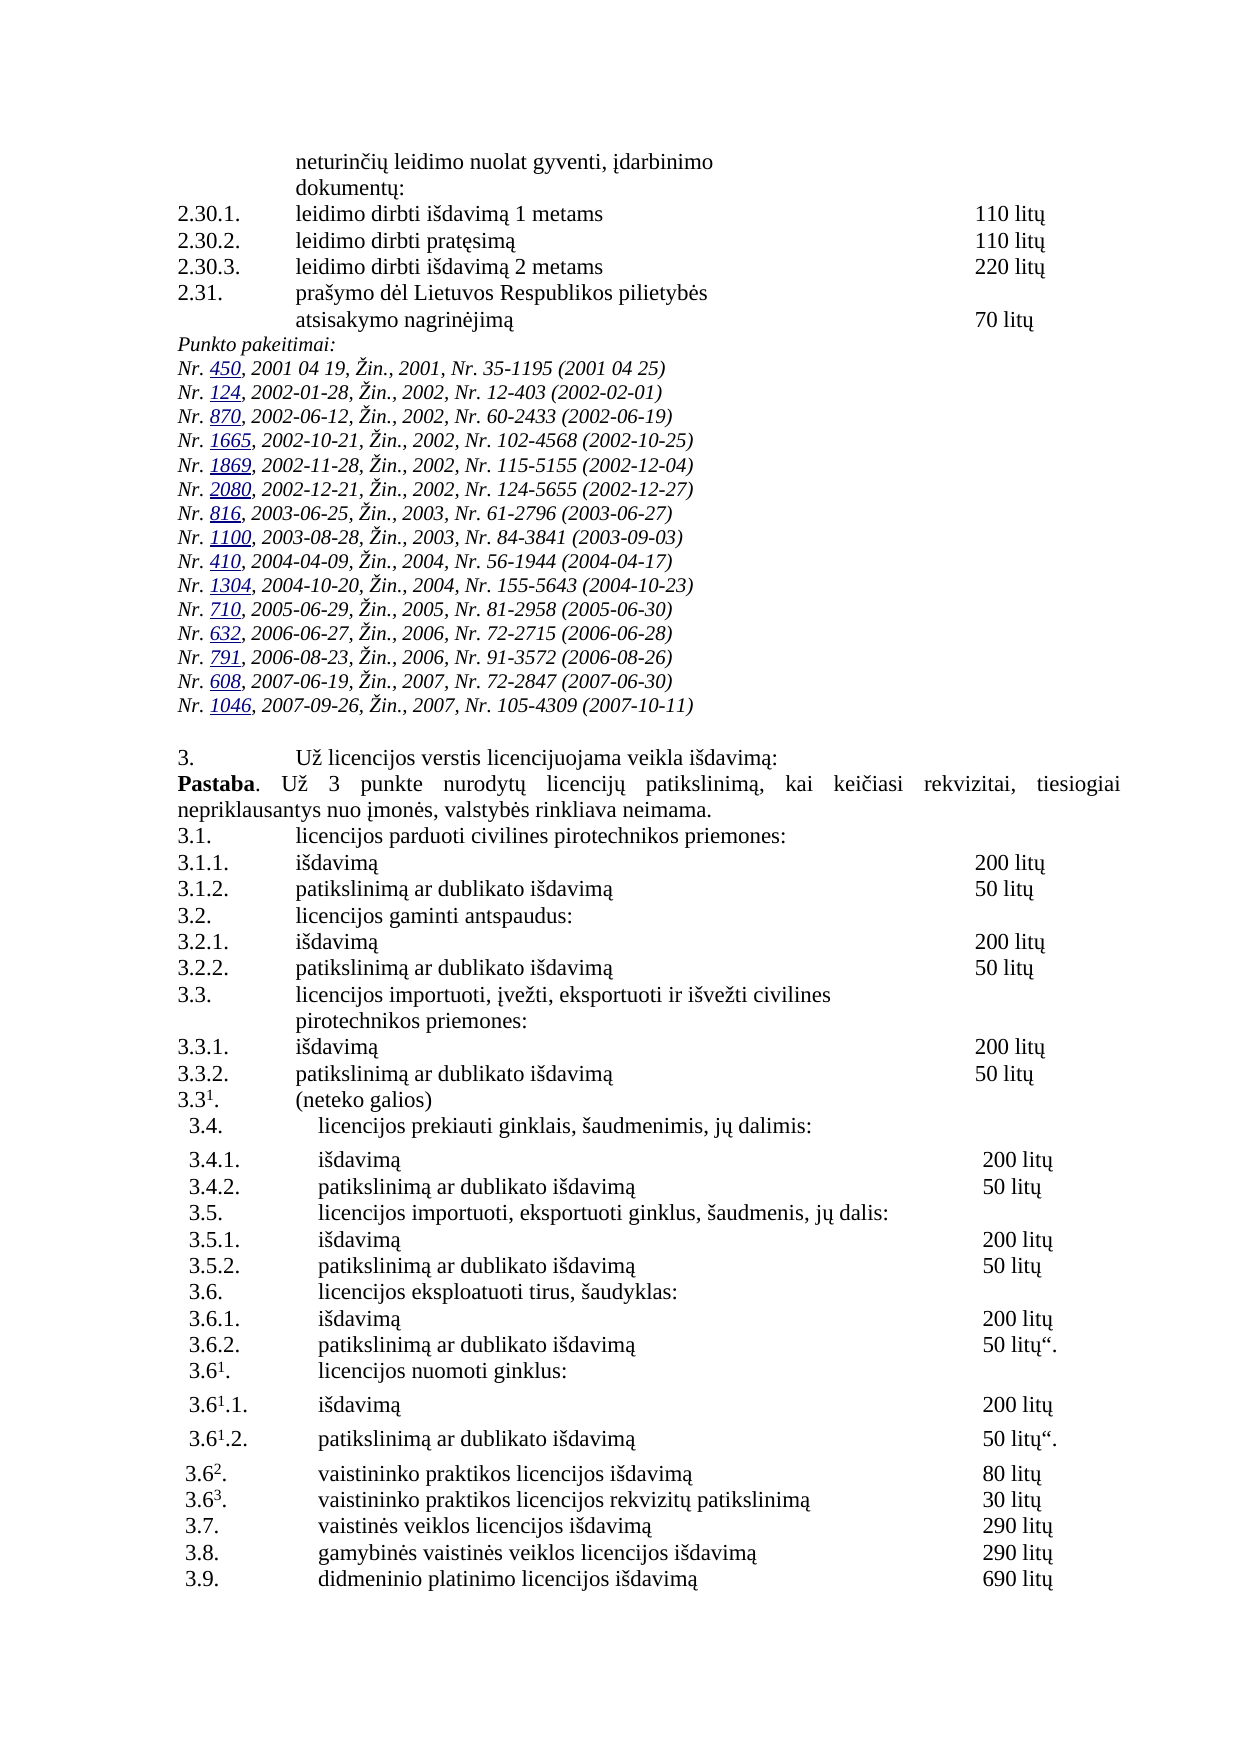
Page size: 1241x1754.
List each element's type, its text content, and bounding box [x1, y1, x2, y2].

table_header 3.4. [177, 1113, 307, 1147]
text dokumentų: [177, 174, 1122, 200]
table_cell 3.61. [177, 1358, 307, 1391]
text 2.30.3. leidimo dirbti išdavimą 2 metams 220 litų [177, 253, 1122, 279]
text 3.2. licencijos gaminti antspaudus: [177, 902, 1122, 928]
text Pastaba. Už 3 punkte nurodytų licencijų patikslinimą, kai keičiasi rekvizitai, tiesiogiai nepriklausantys nuo įmonės, valstybės rinkliava neimama. [177, 770, 1122, 823]
text 3.1.1. išdavimą 200 litų [177, 849, 1122, 875]
table_cell vaistininko praktikos licencijos išdavimą [307, 1460, 971, 1486]
table_cell 3.9. [174, 1565, 307, 1591]
table_cell išdavimą [307, 1226, 971, 1252]
text 3.3. licencijos importuoti, įvežti, eksportuoti ir išvežti civilines [177, 981, 974, 1007]
table_cell 290 litų [971, 1512, 1133, 1539]
text Nr. 1665, 2002-10-21, Žin., 2002, Nr. 102-4568 (2002-10-25) [177, 428, 1122, 452]
table_cell 200 litų [971, 1226, 1133, 1252]
table_cell išdavimą [307, 1147, 971, 1173]
table_cell 3.6.2. [177, 1331, 307, 1357]
text 3.3.2. patikslinimą ar dublikato išdavimą 50 litų [177, 1060, 1122, 1086]
table_cell 3.6. [177, 1278, 307, 1305]
table_cell išdavimą [307, 1391, 971, 1426]
table_cell licencijos nuomoti ginklus: [307, 1358, 971, 1391]
table_cell patikslinimą ar dublikato išdavimą [307, 1173, 971, 1199]
text 2.31. prašymo dėl Lietuvos Respublikos pilietybės [177, 279, 1122, 306]
text Nr. 632, 2006-06-27, Žin., 2006, Nr. 72-2715 (2006-06-28) [177, 621, 1122, 645]
table_cell 3.5.1. [177, 1226, 307, 1252]
text Nr. 2080, 2002-12-21, Žin., 2002, Nr. 124-5655 (2002-12-27) [177, 477, 1122, 501]
table_cell 200 litų [971, 1305, 1133, 1331]
table_cell 200 litų [971, 1391, 1133, 1426]
text 2.30.2. leidimo dirbti pratęsimą 110 litų [177, 227, 1122, 253]
table_cell 3.6.1. [177, 1305, 307, 1331]
text 2.30.1. leidimo dirbti išdavimą 1 metams 110 litų [177, 200, 1122, 227]
text Nr. 816, 2003-06-25, Žin., 2003, Nr. 61-2796 (2003-06-27) [177, 501, 1122, 525]
text Nr. 1100, 2003-08-28, Žin., 2003, Nr. 84-3841 (2003-09-03) [177, 525, 1122, 549]
text Nr. 450, 2001 04 19, Žin., 2001, Nr. 35-1195 (2001 04 25) [177, 356, 1122, 380]
table_cell 50 litų [971, 1252, 1133, 1278]
text 3.3.1. išdavimą 200 litų [177, 1033, 1137, 1060]
table_cell 3.7. [174, 1512, 307, 1539]
text pirotechnikos priemones: [177, 1007, 974, 1033]
table_cell patikslinimą ar dublikato išdavimą [307, 1331, 971, 1357]
table_cell licencijos importuoti, eksportuoti ginklus, šaudmenis, jų dalis: [307, 1199, 971, 1226]
text neturinčių leidimo nuolat gyventi, įdarbinimo [177, 148, 1122, 174]
table_header licencijos prekiauti ginklais, šaudmenimis, jų dalimis: [307, 1113, 971, 1147]
table_cell 50 litų“. [971, 1331, 1133, 1357]
text Nr. 710, 2005-06-29, Žin., 2005, Nr. 81-2958 (2005-06-30) [177, 597, 1122, 621]
table_cell [971, 1358, 1133, 1391]
table_header [971, 1113, 1133, 1147]
table_cell gamybinės vaistinės veiklos licencijos išdavimą [307, 1539, 971, 1565]
text Nr. 410, 2004-04-09, Žin., 2004, Nr. 56-1944 (2004-04-17) [177, 549, 1122, 573]
text Nr. 608, 2007-06-19, Žin., 2007, Nr. 72-2847 (2007-06-30) [177, 669, 1122, 693]
text 3.2.2. patikslinimą ar dublikato išdavimą 50 litų [177, 954, 1122, 981]
table_cell vaistinės veiklos licencijos išdavimą [307, 1512, 971, 1539]
table_cell 3.5.2. [177, 1252, 307, 1278]
table_cell vaistininko praktikos licencijos rekvizitų patikslinimą [307, 1486, 971, 1512]
text Nr. 1869, 2002-11-28, Žin., 2002, Nr. 115-5155 (2002-12-04) [177, 452, 1122, 477]
table_cell 3.4.2. [177, 1173, 307, 1199]
table_cell 80 litų [971, 1460, 1133, 1486]
table_cell 290 litų [971, 1539, 1133, 1565]
table_cell 3.8. [174, 1539, 307, 1565]
text atsisakymo nagrinėjimą 70 litų [177, 306, 1122, 332]
table_cell didmeninio platinimo licencijos išdavimą [307, 1565, 971, 1591]
table_cell 3.61.1. [177, 1391, 307, 1426]
text Punkto pakeitimai: [177, 332, 1122, 356]
text 3. Už licencijos verstis licencijuojama veikla išdavimą: [177, 743, 1122, 770]
table_cell licencijos eksploatuoti tirus, šaudyklas: [307, 1278, 971, 1305]
text Nr. 124, 2002-01-28, Žin., 2002, Nr. 12-403 (2002-02-01) [177, 380, 1122, 404]
table_cell išdavimą [307, 1305, 971, 1331]
table_cell 3.62. [174, 1460, 307, 1486]
table_cell 200 litų [971, 1147, 1133, 1173]
text Nr. 870, 2002-06-12, Žin., 2002, Nr. 60-2433 (2002-06-19) [177, 404, 1122, 428]
text Nr. 791, 2006-08-23, Žin., 2006, Nr. 91-3572 (2006-08-26) [177, 645, 1122, 669]
table_cell [971, 1278, 1133, 1305]
table_cell 50 litų“. [971, 1426, 1133, 1459]
text Nr. 1304, 2004-10-20, Žin., 2004, Nr. 155-5643 (2004-10-23) [177, 573, 1122, 597]
table_cell 3.61.2. [177, 1426, 307, 1459]
text Nr. 1046, 2007-09-26, Žin., 2007, Nr. 105-4309 (2007-10-11) [177, 693, 1122, 717]
text 3.31. (neteko galios) [177, 1086, 1122, 1112]
table_cell 50 litų [971, 1173, 1133, 1199]
table_cell patikslinimą ar dublikato išdavimą [307, 1252, 971, 1278]
table_cell patikslinimą ar dublikato išdavimą [307, 1426, 971, 1459]
text 3.1.2. patikslinimą ar dublikato išdavimą 50 litų [177, 875, 1122, 902]
text 3.1. licencijos parduoti civilines pirotechnikos priemones: [177, 823, 1122, 849]
table_cell 3.5. [177, 1199, 307, 1226]
table_cell [971, 1199, 1133, 1226]
text 3.2.1. išdavimą 200 litų [177, 928, 1122, 954]
table_cell 30 litų [971, 1486, 1133, 1512]
table_cell 690 litų [971, 1565, 1133, 1591]
table_cell 3.63. [174, 1486, 307, 1512]
table_cell 3.4.1. [177, 1147, 307, 1173]
